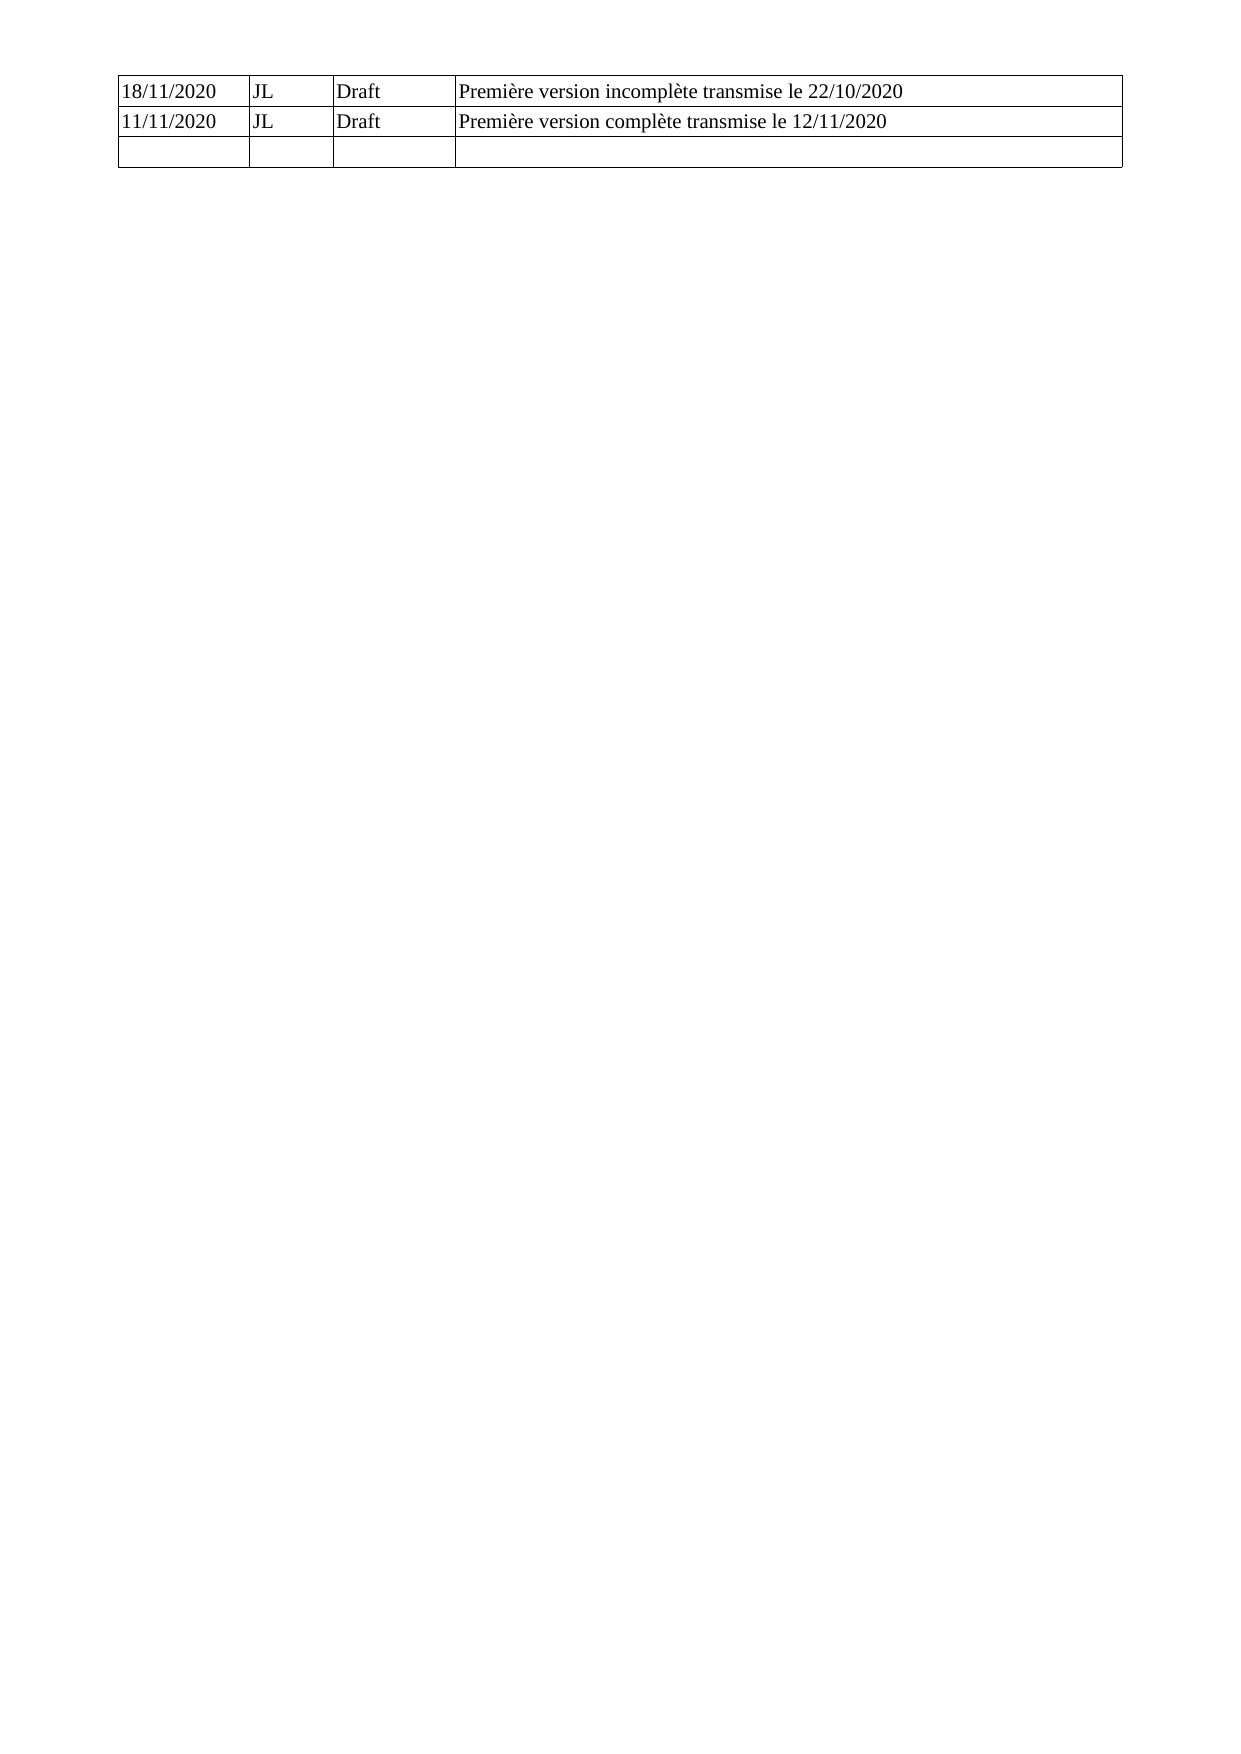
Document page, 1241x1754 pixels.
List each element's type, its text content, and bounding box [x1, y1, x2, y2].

table_cell 18/11/2020 [119, 76, 249, 106]
table_cell [334, 137, 455, 167]
table_cell Première version incomplète transmise le 22/10/2020 [456, 76, 1122, 106]
table_cell [250, 137, 333, 167]
table_cell Première version complète transmise le 12/11/2020 [456, 107, 1122, 136]
table_cell [119, 137, 249, 167]
table_cell [456, 137, 1122, 167]
table_cell JL [250, 76, 333, 106]
table_cell Draft [334, 76, 455, 106]
table_cell Draft [334, 107, 455, 136]
table_cell 11/11/2020 [119, 107, 249, 136]
table_cell JL [250, 107, 333, 136]
